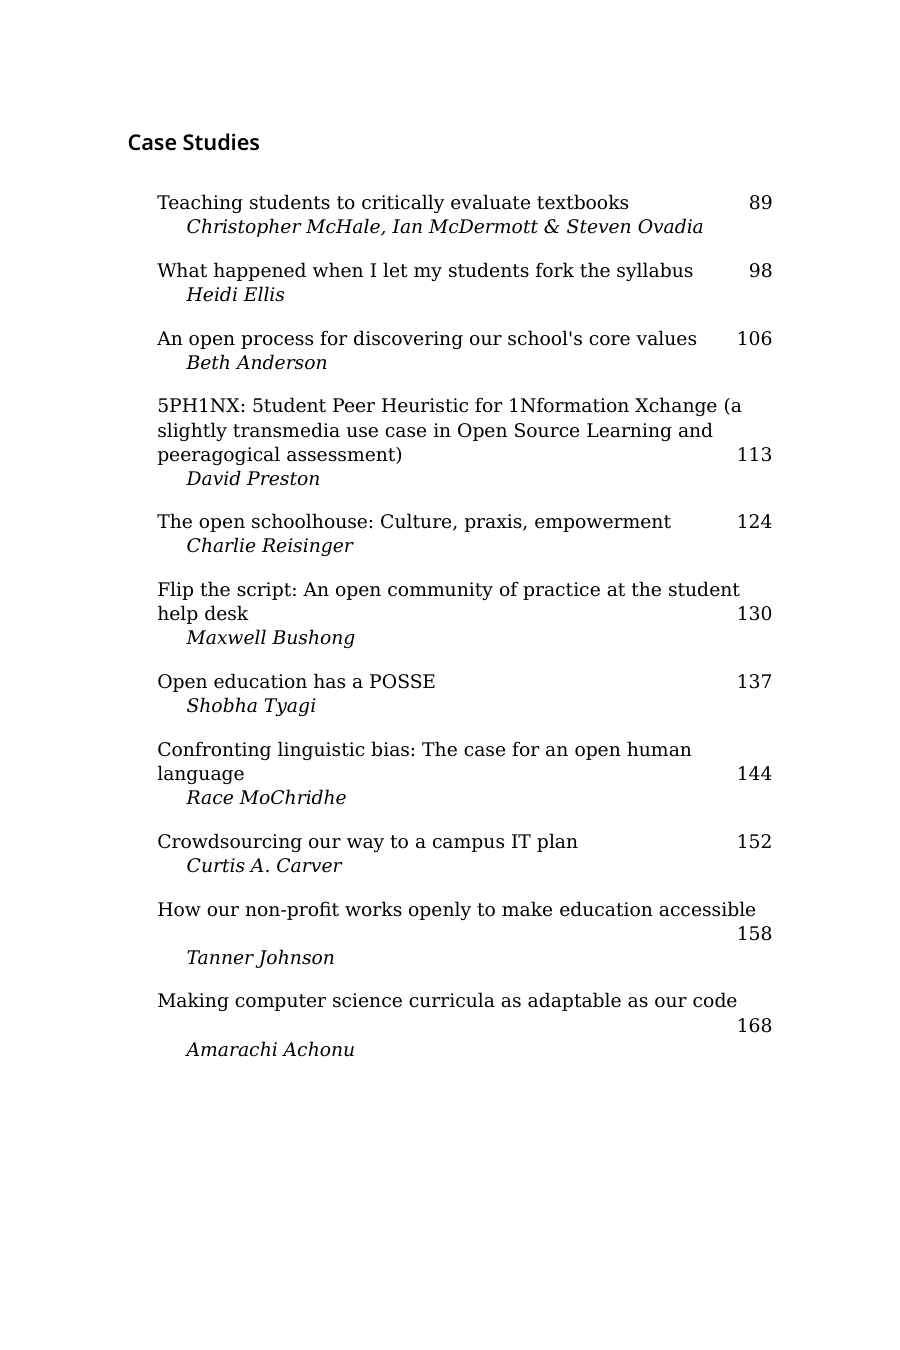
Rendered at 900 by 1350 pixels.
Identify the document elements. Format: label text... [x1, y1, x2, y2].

text Charlie Reisinger [186, 536, 772, 579]
text Heidi Ellis [186, 284, 772, 328]
text Race MoChridhe [186, 787, 772, 831]
text Amarachi Achonu [186, 1039, 772, 1082]
text Crowdsourcing our way to a campus IT plan 152 [157, 831, 772, 853]
text What happened when I let my students fork the syllabus 98 [157, 260, 772, 282]
text An open process for discovering our school's core values 106 [157, 328, 772, 349]
text Beth Anderson [186, 352, 772, 396]
text Flip the script: An open community of practice at the student help desk 130 [157, 579, 772, 625]
text Teaching students to critically evaluate textbooks 89 [157, 192, 772, 214]
text Tanner Johnson [186, 947, 772, 991]
text How our non-profit works openly to make education accessible 158 [157, 899, 772, 944]
text Christopher McHale, Ian McDermott & Steven Ovadia [186, 216, 772, 260]
text Confronting linguistic bias: The case for an open human language 144 [157, 739, 772, 785]
text Maxwell Bushong [186, 627, 772, 671]
text Open education has a POSSE 137 [157, 671, 772, 693]
text Shobha Tyagi [186, 695, 772, 739]
text David Preston [186, 468, 772, 511]
text Making computer science curricula as adaptable as our code 168 [157, 991, 772, 1036]
text Case Studies [127, 127, 772, 189]
text Curtis A. Carver [186, 855, 772, 899]
text 5PH1NX: 5tudent Peer Heuristic for 1Nformation Xchange (a slightly transmedia use case in Open Source Learning and peeragogical assessment) 113 [157, 396, 772, 466]
text The open schoolhouse: Culture, praxis, empowerment 124 [157, 511, 772, 533]
